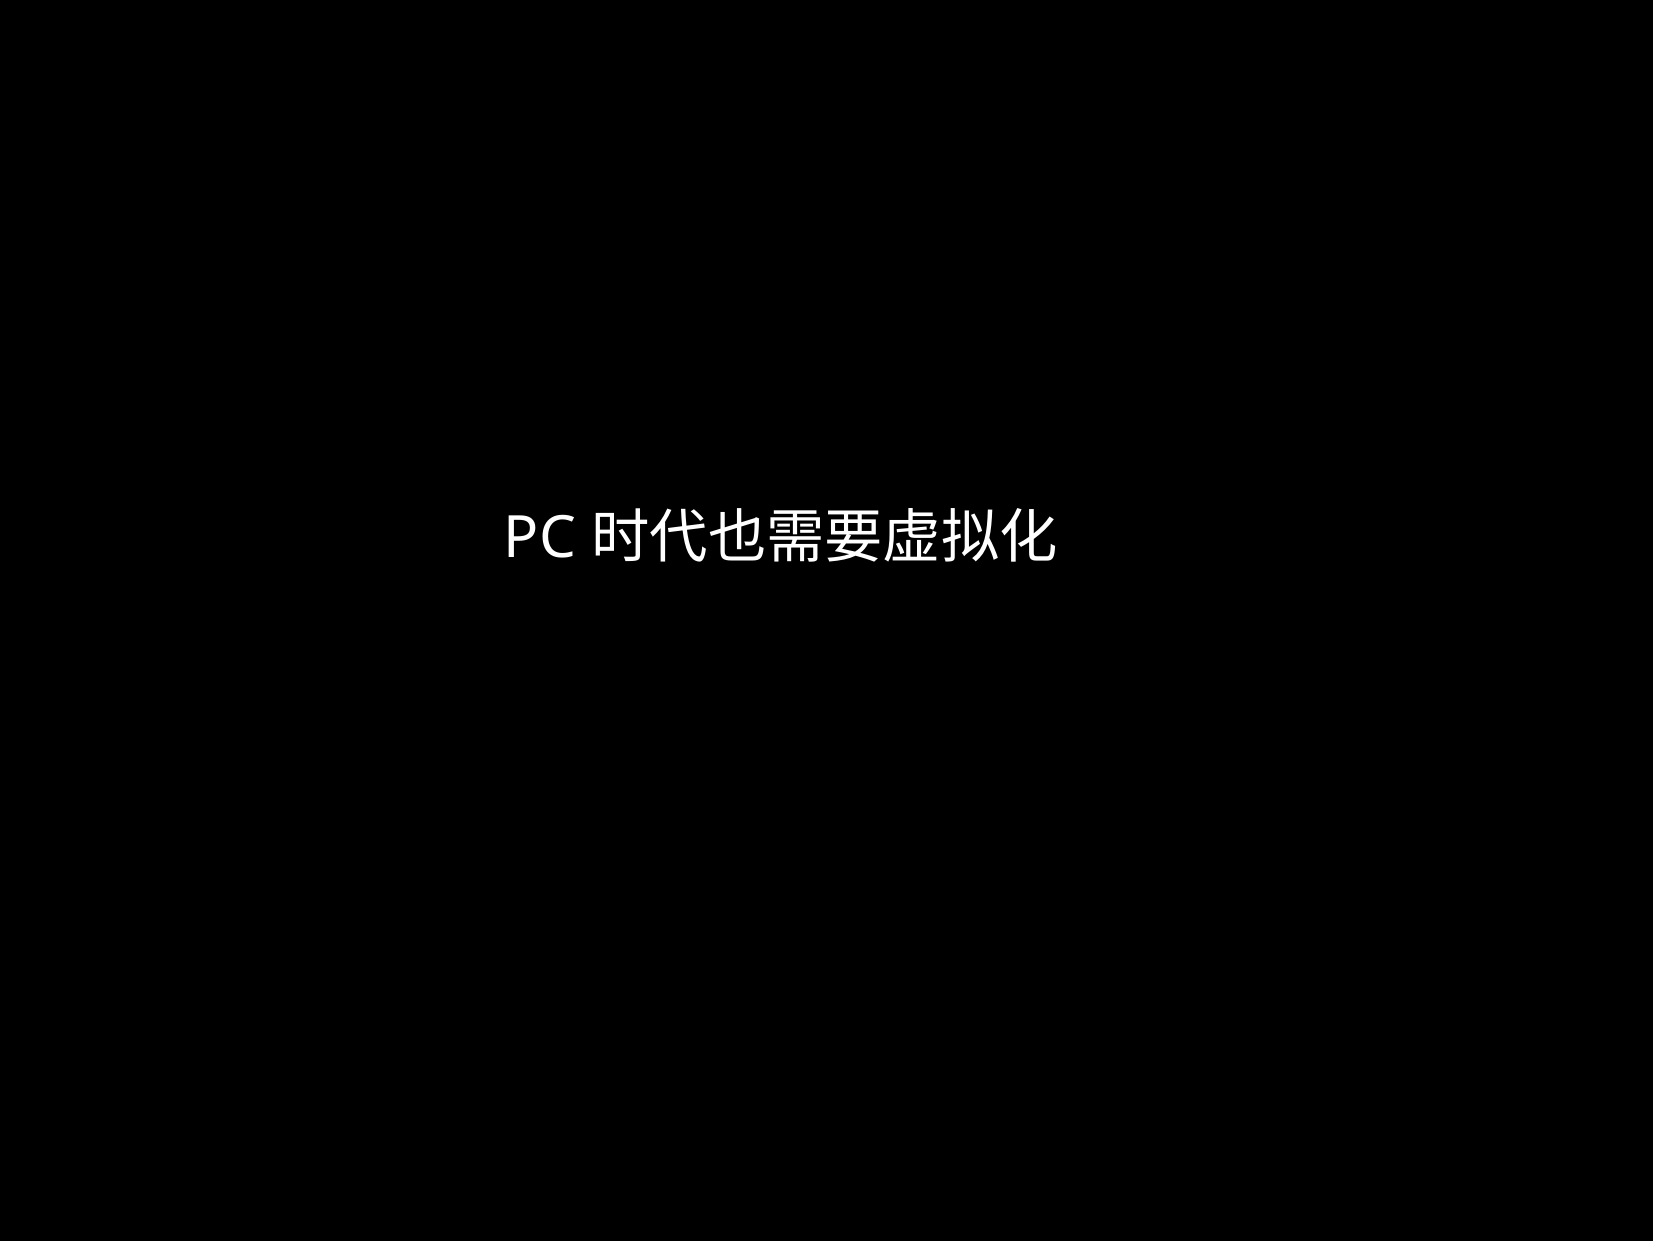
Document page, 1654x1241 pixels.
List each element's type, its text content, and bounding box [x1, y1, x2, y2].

text_box PC时代也需要虚拟化 [489, 483, 1171, 574]
